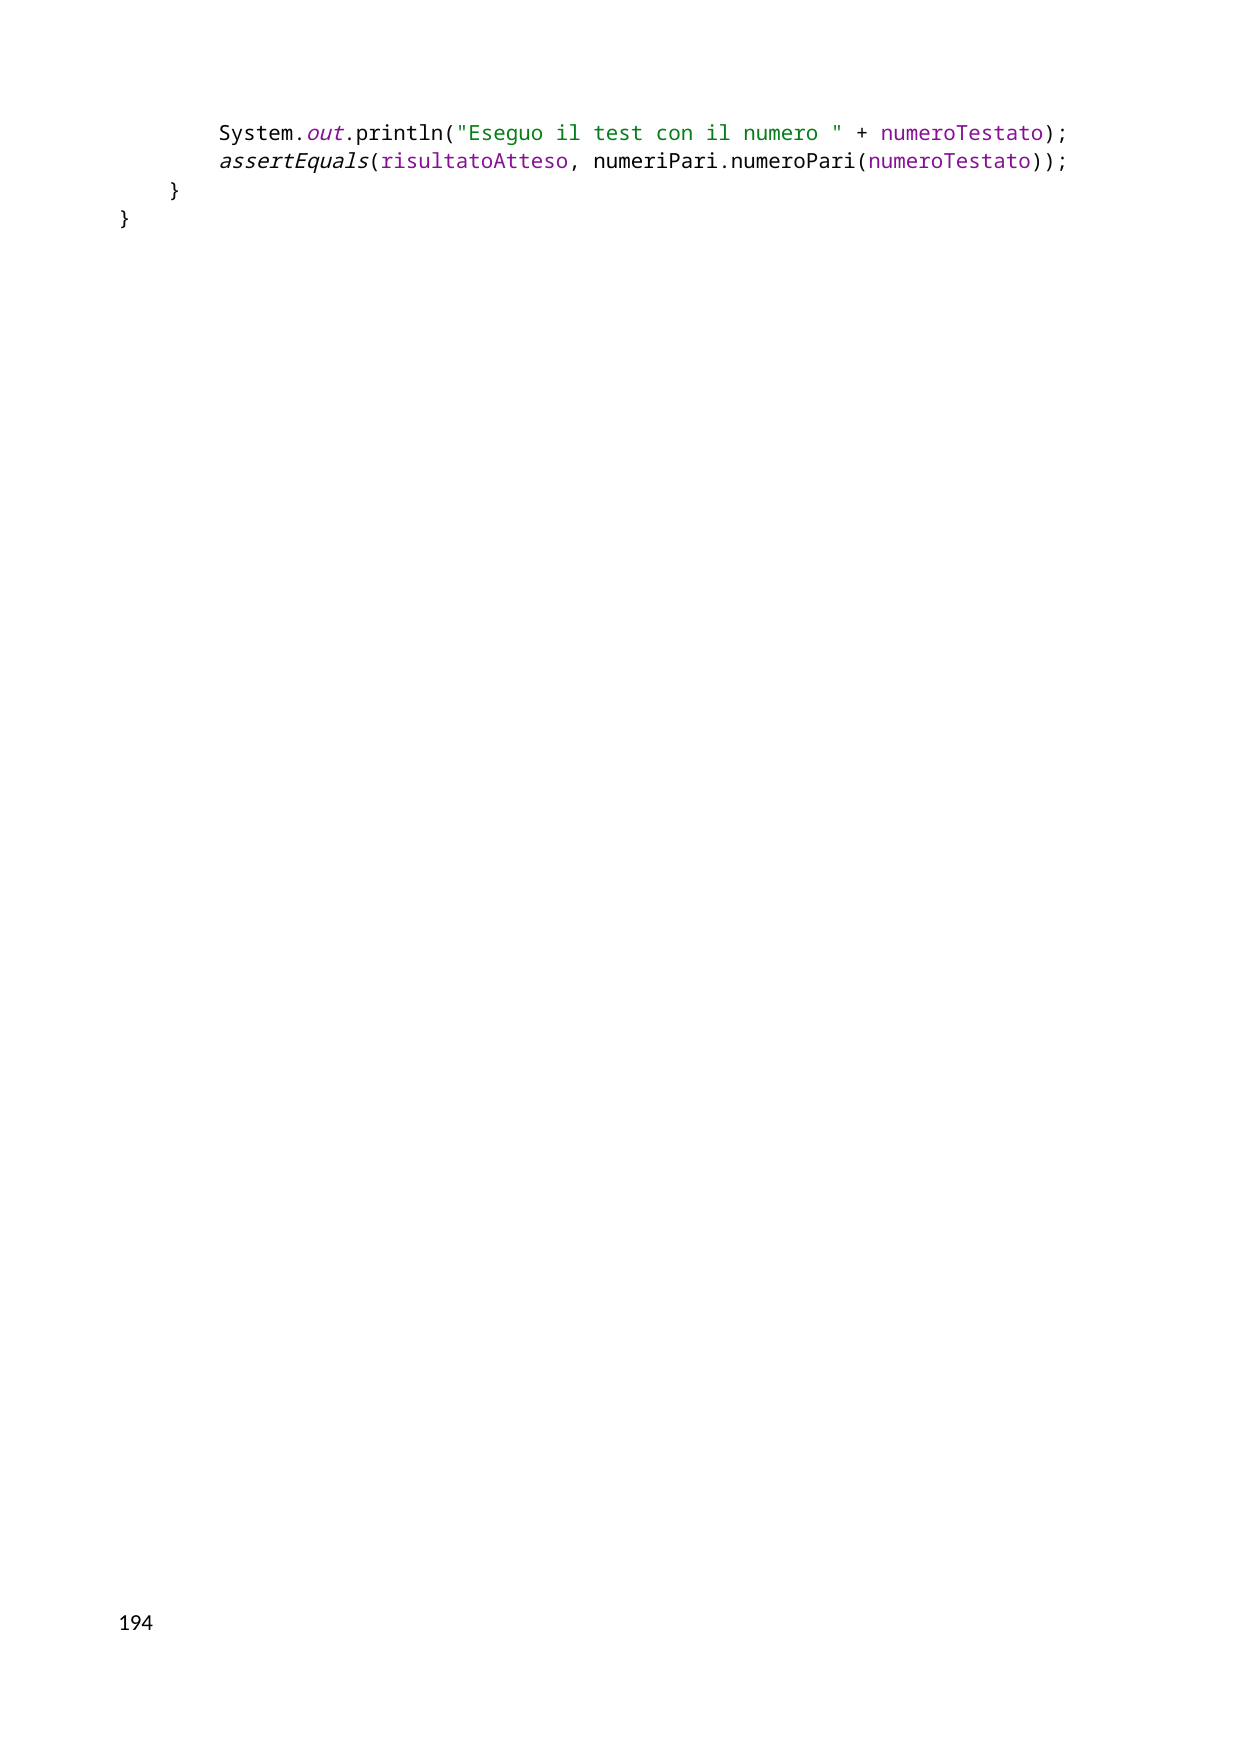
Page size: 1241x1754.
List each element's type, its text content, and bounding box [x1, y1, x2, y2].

text System.out.println("Eseguo il test con il numero " + numeroTestato); assertEquals(risultatoAtteso, numeriPari.numeroPari(numeroTestato)); } } [118, 118, 1122, 232]
